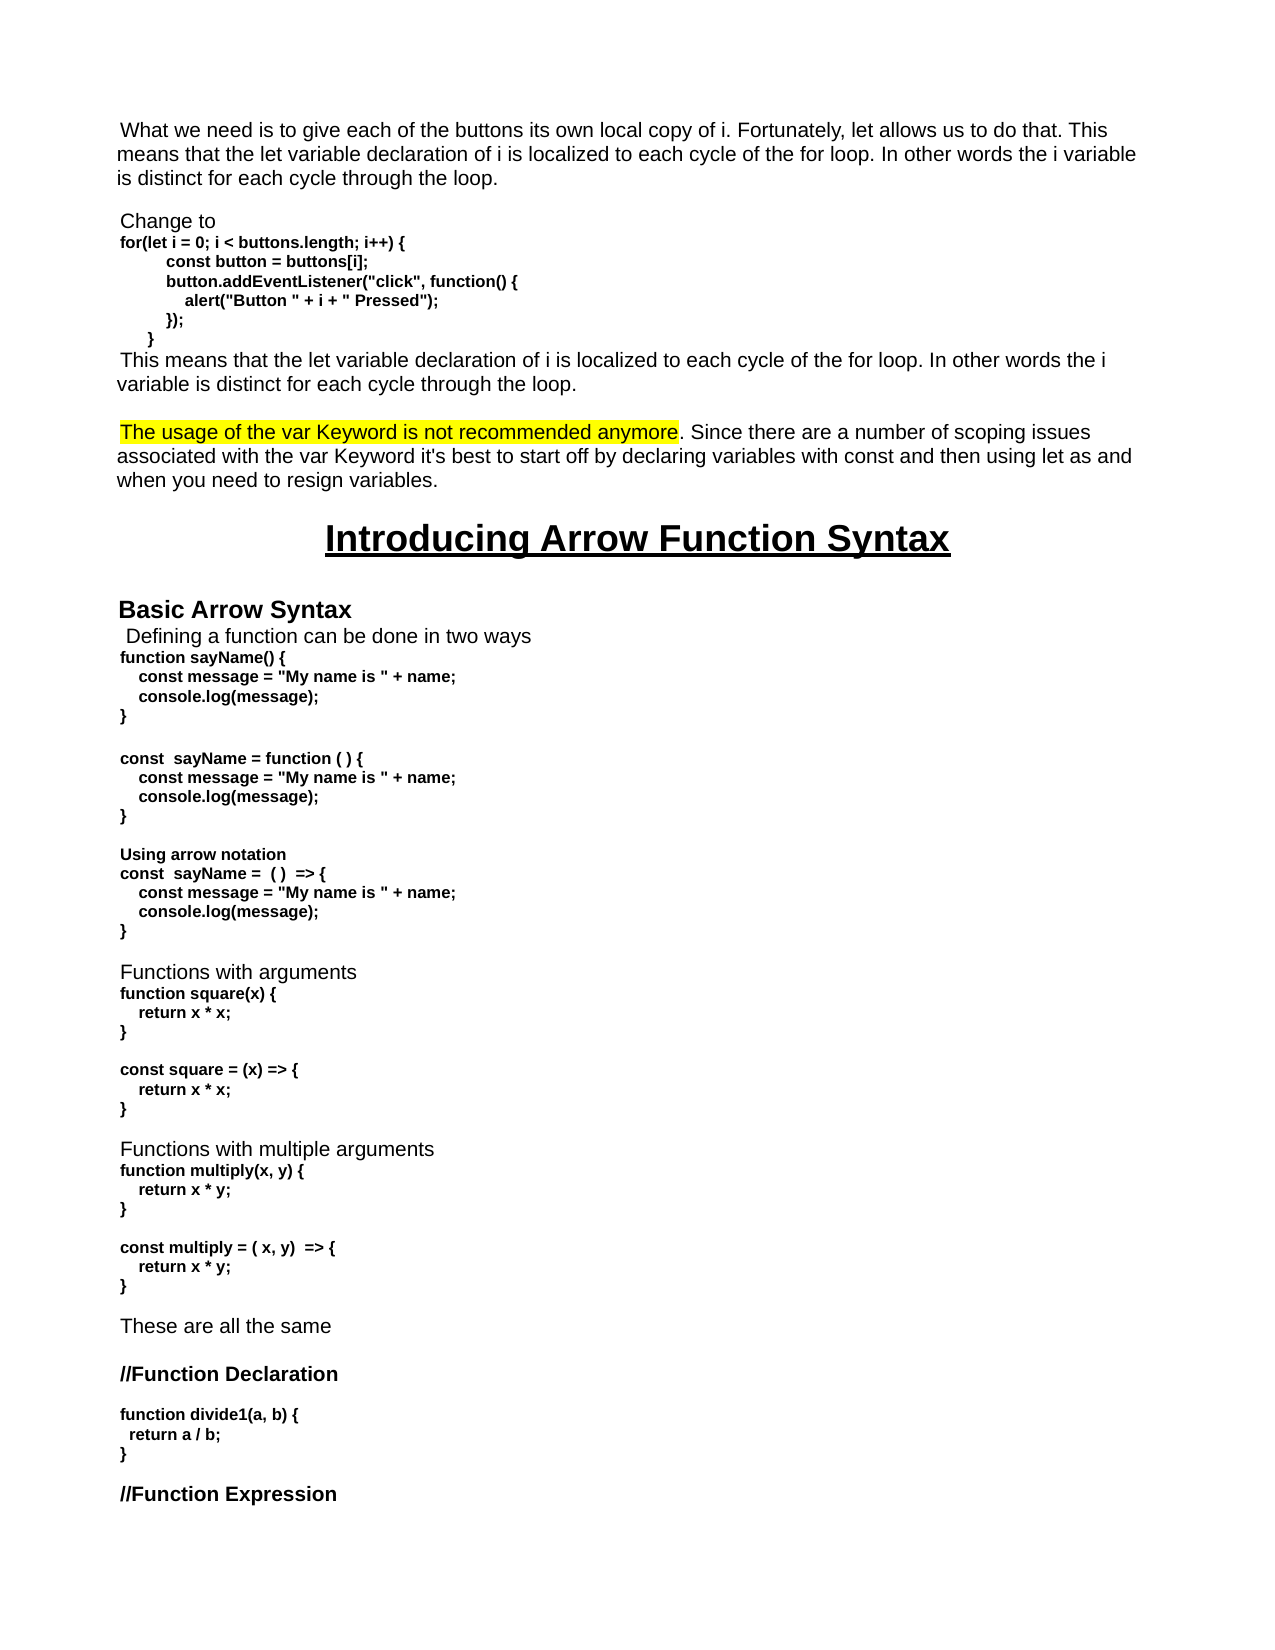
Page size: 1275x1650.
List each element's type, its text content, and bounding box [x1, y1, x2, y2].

text alert("Button " + i + " Pressed"); [117, 291, 1157, 310]
text function square(x) { [117, 983, 1157, 1003]
text console.log(message); [117, 686, 1157, 706]
text //Function Declaration [117, 1362, 1157, 1386]
text //Function Expression [117, 1482, 1157, 1506]
text return x * y; [117, 1257, 1157, 1276]
text }); [117, 310, 1157, 329]
text These are all the same [117, 1314, 1157, 1338]
subtitle Introducing Arrow Function Syntax [118, 516, 1157, 559]
text } [117, 1098, 1157, 1118]
text const square = (x) => { [117, 1060, 1157, 1079]
text const multiply = ( x, y) => { [117, 1237, 1157, 1257]
text Using arrow notation [117, 844, 1157, 864]
text const message = "My name is " + name; [117, 768, 1157, 787]
text } [117, 921, 1157, 940]
text function multiply(x, y) { [117, 1161, 1157, 1180]
text const sayName = ( ) => { [117, 864, 1157, 883]
text return a / b; [117, 1424, 1157, 1443]
text for(let i = 0; i < buttons.length; i++) { [117, 233, 1157, 252]
text console.log(message); [117, 902, 1157, 921]
subtitle Basic Arrow Syntax [118, 595, 1157, 624]
text } [117, 1022, 1157, 1041]
text What we need is to give each of the buttons its own local copy of i. Fortunately, let allows us to do that. This means that the let variable declaration of i is localized to each cycle of the for loop. In other words the i variable is distinct for each cycle through the loop. [117, 118, 1157, 190]
text } [117, 806, 1157, 825]
text console.log(message); [117, 787, 1157, 806]
text } [117, 1199, 1157, 1218]
text The usage of the var Keyword is not recommended anymore. Since there are a number of scoping issues associated with the var Keyword it's best to start off by declaring variables with const and then using let as and when you need to resign variables. [117, 420, 1157, 492]
text } [117, 1443, 1157, 1463]
text Defining a function can be done in two ways [117, 624, 1157, 648]
text Functions with multiple arguments [117, 1137, 1157, 1161]
text return x * x; [117, 1079, 1157, 1098]
text Functions with arguments [117, 959, 1157, 983]
text } [117, 706, 1157, 725]
text } [117, 1276, 1157, 1295]
text const sayName = function ( ) { [117, 749, 1157, 768]
text const button = buttons[i]; [117, 252, 1157, 271]
text Change to [117, 209, 1157, 233]
text return x * y; [117, 1180, 1157, 1199]
text } [117, 329, 1157, 348]
text function sayName() { [117, 648, 1157, 667]
text button.addEventListener("click", function() { [117, 271, 1157, 291]
text function divide1(a, b) { [117, 1405, 1157, 1424]
text This means that the let variable declaration of i is localized to each cycle of the for loop. In other words the i variable is distinct for each cycle through the loop. [117, 348, 1157, 396]
text const message = "My name is " + name; [117, 667, 1157, 686]
text return x * x; [117, 1003, 1157, 1022]
text const message = "My name is " + name; [117, 883, 1157, 902]
